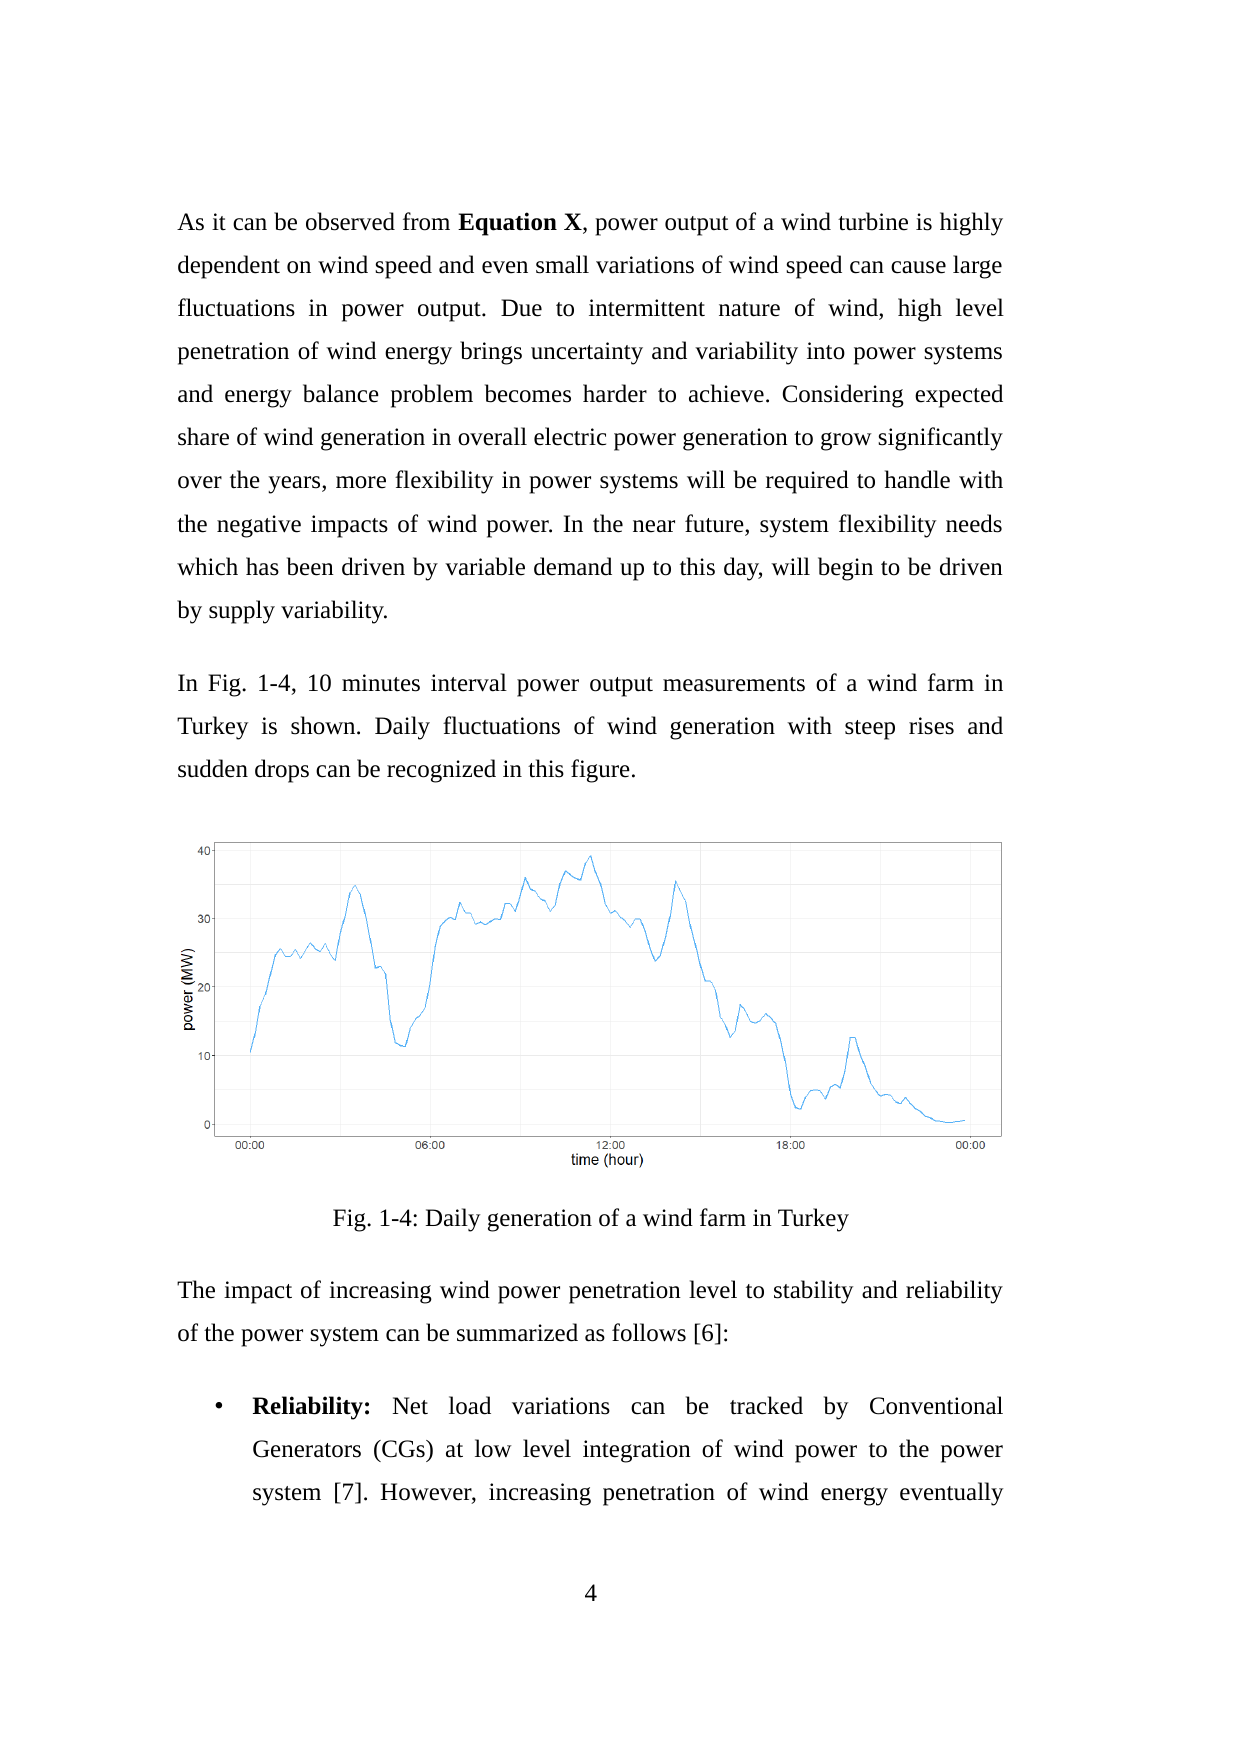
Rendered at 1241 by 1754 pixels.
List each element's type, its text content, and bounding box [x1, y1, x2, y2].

text Fig. 1-4: Daily generation of a wind farm in Turkey [177, 1203, 1004, 1231]
text In Fig. 1-4, 10 minutes interval power output measurements of a wind farm in Turkey is shown. Daily fluctuations of wind generation with steep rises and sudden drops can be recognized in this figure. [177, 668, 1004, 783]
text As it can be observed from Equation X, power output of a wind turbine is highly dependent on wind speed and even small variations of wind speed can cause large fluctuations in power output. Due to intermittent nature of wind, high level penetration of wind energy brings uncertainty and variability into power systems and energy balance problem becomes harder to achieve. Considering expected share of wind generation in overall electric power generation to grow significantly over the years, more flexibility in power systems will be required to handle with the negative impacts of wind power. In the near future, system flexibility needs which has been driven by variable demand up to this day, will begin to be driven by supply variability. [177, 207, 1004, 624]
picture [177, 839, 1005, 1170]
text The impact of increasing wind power penetration level to stability and reliability of the power system can be summarized as follows [6]⁠: [177, 1275, 1004, 1347]
list Reliability: Net load variations can be tracked by Conventional Generators (CGs) at low level integration of wind power to the power system [7]⁠. However, increasing penetration of wind energy eventually [214, 1391, 1004, 1506]
